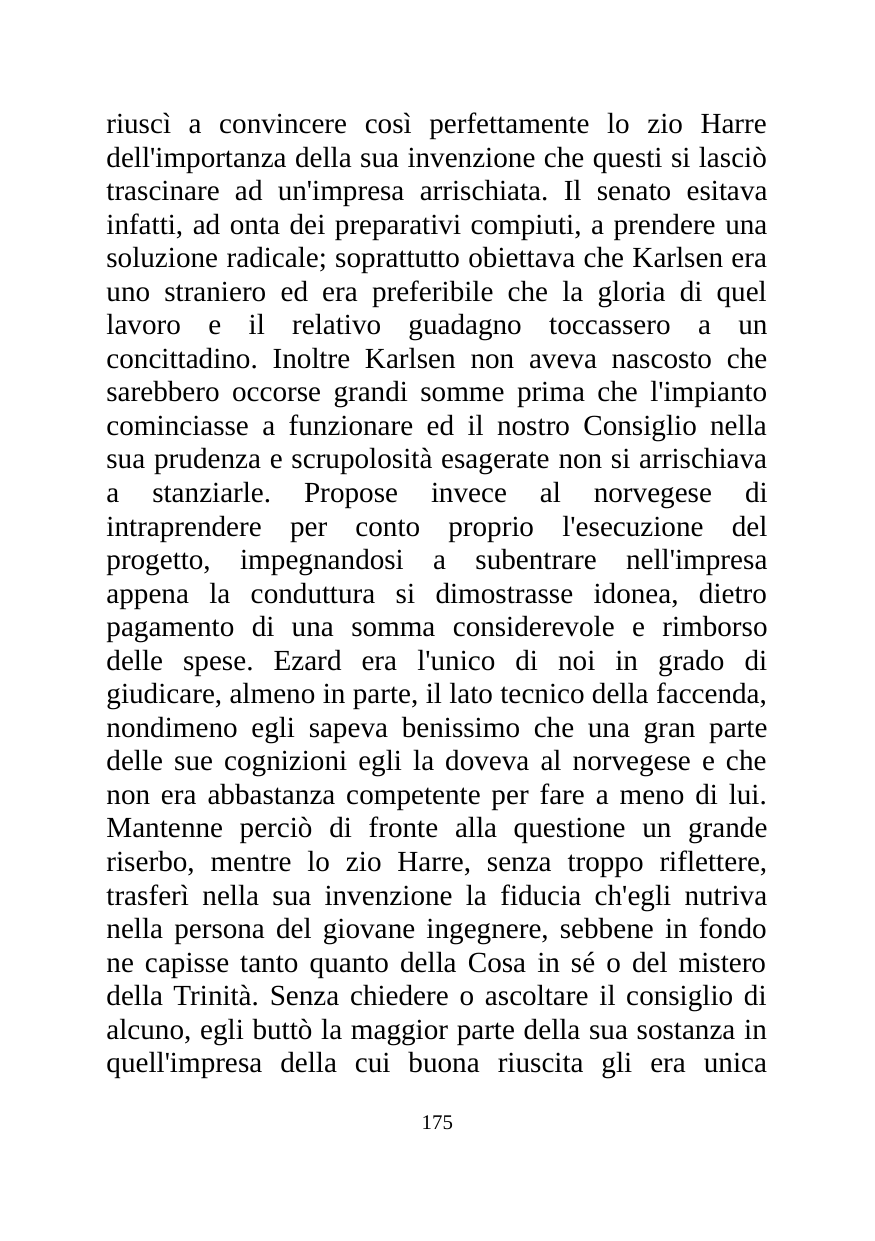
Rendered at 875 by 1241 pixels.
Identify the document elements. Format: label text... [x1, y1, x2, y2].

text riuscì a convincere così perfettamente lo zio Harre dell'importanza della sua invenzione che questi si lasciò trascinare ad un'impresa arrischiata. Il senato esitava infatti, ad onta dei preparativi compiuti, a prendere una soluzione radicale; soprattutto obiettava che Karlsen era uno straniero ed era preferibile che la gloria di quel lavoro e il relativo guadagno toccassero a un concittadino. Inoltre Karlsen non aveva nascosto che sarebbero occorse grandi somme prima che l'impianto cominciasse a funzionare ed il nostro Consiglio nella sua prudenza e scrupolosità esagerate non si arrischiava a stanziarle. Propose invece al norvegese di intraprendere per conto proprio l'esecuzione del progetto, impegnandosi a subentrare nell'impresa appena la conduttura si dimostrasse idonea, dietro pagamento di una somma considerevole e rimborso delle spese. Ezard era l'unico di noi in grado di giudicare, almeno in parte, il lato tecnico della faccenda, nondimeno egli sapeva benissimo che una gran parte delle sue cognizioni egli la doveva al norvegese e che non era abbastanza competente per fare a meno di lui. Mantenne perciò di fronte alla questione un grande riserbo, mentre lo zio Harre, senza troppo riflettere, trasferì nella sua invenzione la fiducia ch'egli nutriva nella persona del giovane ingegnere, sebbene in fondo ne capisse tanto quanto della Cosa in sé o del mistero della Trinità. Senza chiedere o ascoltare il consiglio di alcuno, egli buttò la maggior parte della sua sostanza in quell'impresa della cui buona riuscita gli era unica [106, 106, 768, 1079]
